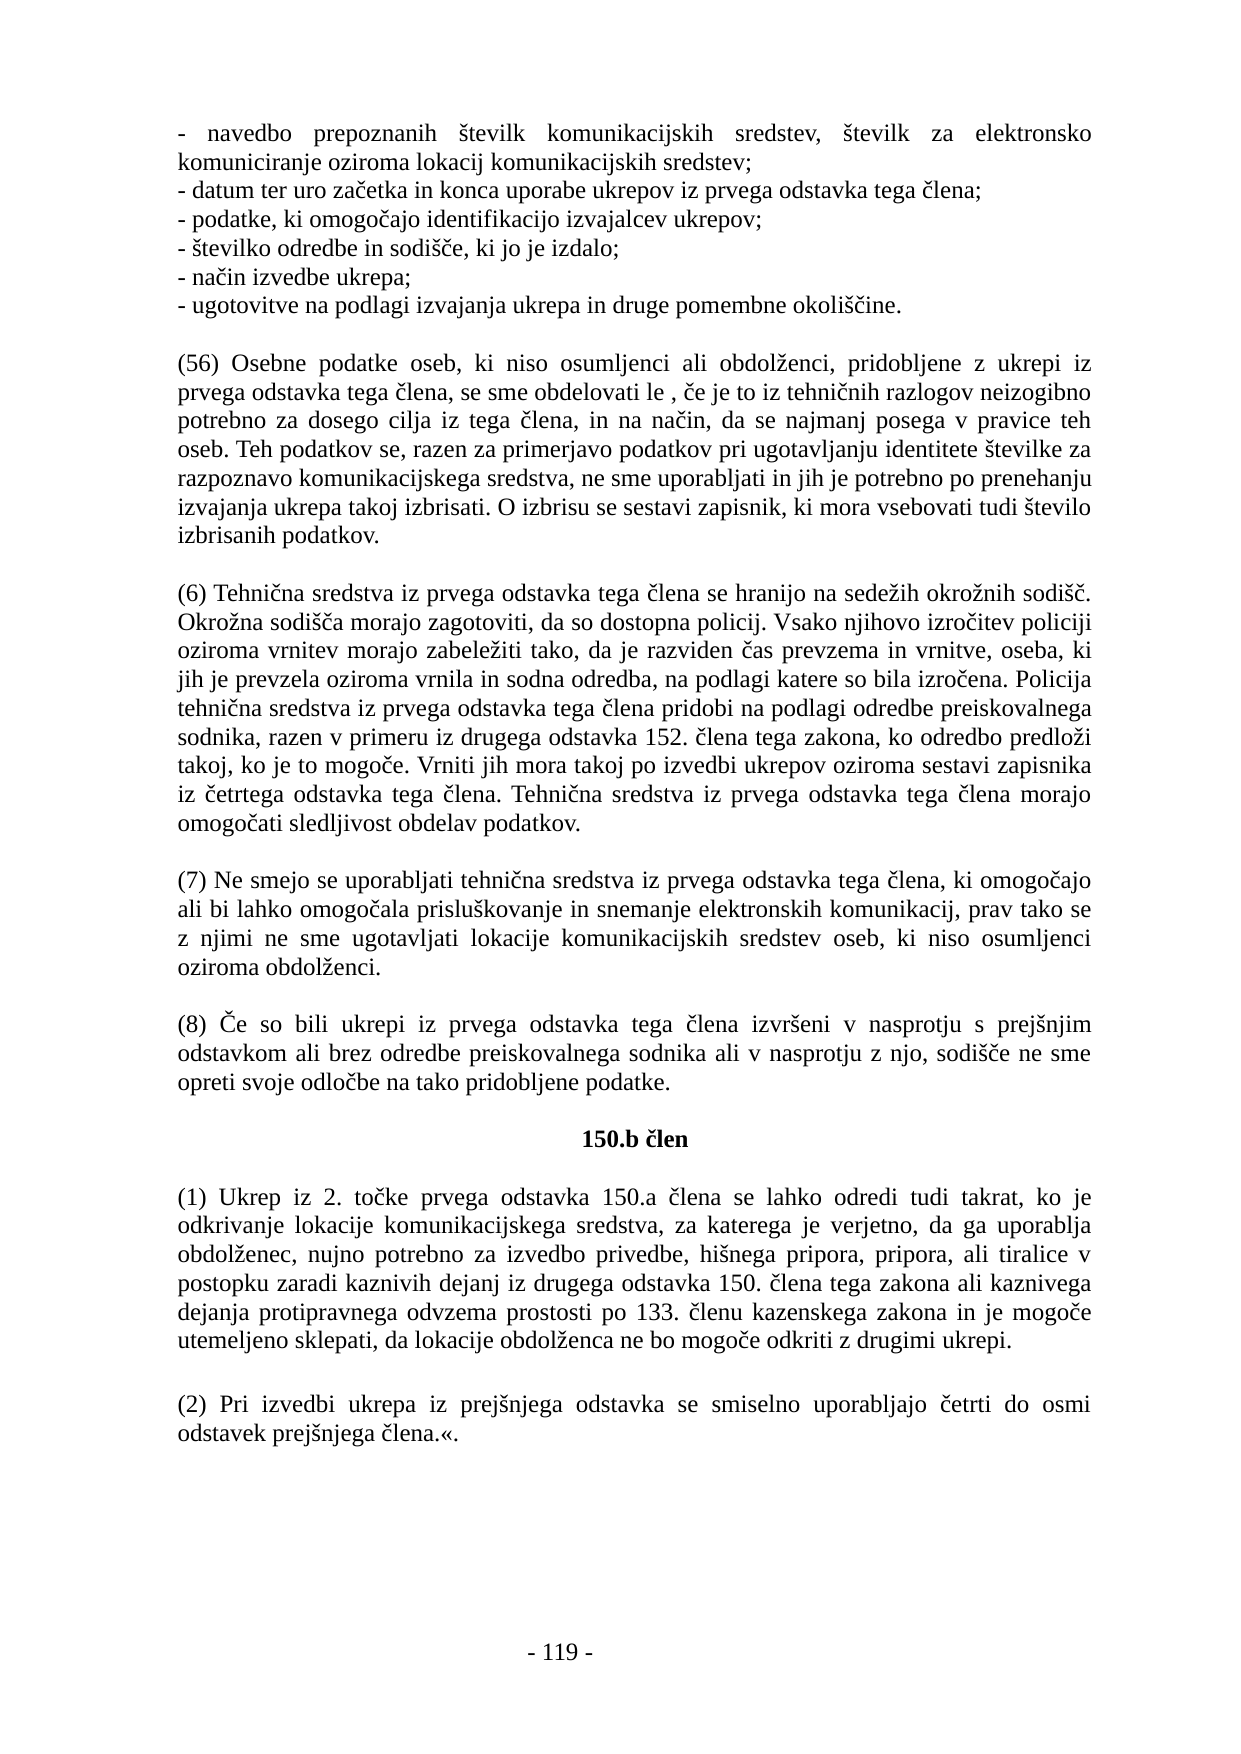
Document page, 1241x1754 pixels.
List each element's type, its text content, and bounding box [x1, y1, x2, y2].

text - način izvedbe ukrepa; [177, 262, 1093, 291]
text - podatke, ki omogočajo identifikacijo izvajalcev ukrepov; [177, 204, 1093, 233]
text (56) Osebne podatke oseb, ki niso osumljenci ali obdolženci, pridobljene z ukrepi iz prvega odstavka tega člena, se sme obdelovati le , če je to iz tehničnih razlogov neizogibno potrebno za dosego cilja iz tega člena, in na način, da se najmanj posega v pravice teh oseb. Teh podatkov se, razen za primerjavo podatkov pri ugotavljanju identitete številke za razpoznavo komunikacijskega sredstva, ne sme uporabljati in jih je potrebno po prenehanju izvajanja ukrepa takoj izbrisati. O izbrisu se sestavi zapisnik, ki mora vsebovati tudi število izbrisanih podatkov. [177, 348, 1093, 549]
text (1) Ukrep iz 2. točke prvega odstavka 150.a člena se lahko odredi tudi takrat, ko je odkrivanje lokacije komunikacijskega sredstva, za katerega je verjetno, da ga uporablja obdolženec, nujno potrebno za izvedbo privedbe, hišnega pripora, pripora, ali tiralice v postopku zaradi kaznivih dejanj iz drugega odstavka 150. člena tega zakona ali kaznivega dejanja protipravnega odvzema prostosti po 133. členu kazenskega zakona in je mogoče utemeljeno sklepati, da lokacije obdolženca ne bo mogoče odkriti z drugimi ukrepi. [177, 1182, 1093, 1354]
text (6) Tehnična sredstva iz prvega odstavka tega člena se hranijo na sedežih okrožnih sodišč. Okrožna sodišča morajo zagotoviti, da so dostopna policij. Vsako njihovo izročitev policiji oziroma vrnitev morajo zabeležiti tako, da je razviden čas prevzema in vrnitve, oseba, ki jih je prevzela oziroma vrnila in sodna odredba, na podlagi katere so bila izročena. Policija tehnična sredstva iz prvega odstavka tega člena pridobi na podlagi odredbe preiskovalnega sodnika, razen v primeru iz drugega odstavka 152. člena tega zakona, ko odredbo predloži takoj, ko je to mogoče. Vrniti jih mora takoj po izvedbi ukrepov oziroma sestavi zapisnika iz četrtega odstavka tega člena. Tehnična sredstva iz prvega odstavka tega člena morajo omogočati sledljivost obdelav podatkov. [177, 578, 1093, 837]
text 150.b člen [177, 1124, 1093, 1153]
text (7) Ne smejo se uporabljati tehnična sredstva iz prvega odstavka tega člena, ki omogočajo ali bi lahko omogočala prisluškovanje in snemanje elektronskih komunikacij, prav tako se z njimi ne sme ugotavljati lokacije komunikacijskih sredstev oseb, ki niso osumljenci oziroma obdolženci. [177, 866, 1093, 981]
text - datum ter uro začetka in konca uporabe ukrepov iz prvega odstavka tega člena; [177, 176, 1093, 204]
text - številko odredbe in sodišče, ki jo je izdalo; [177, 233, 1093, 262]
text (8) Če so bili ukrepi iz prvega odstavka tega člena izvršeni v nasprotju s prejšnjim odstavkom ali brez odredbe preiskovalnega sodnika ali v nasprotju z njo, sodišče ne sme opreti svoje odločbe na tako pridobljene podatke. [177, 1009, 1093, 1096]
text - ugotovitve na podlagi izvajanja ukrepa in druge pomembne okoliščine. [177, 291, 1093, 319]
text - navedbo prepoznanih številk komunikacijskih sredstev, številk za elektronsko komuniciranje oziroma lokacij komunikacijskih sredstev; [177, 118, 1093, 176]
text (2) Pri izvedbi ukrepa iz prejšnjega odstavka se smiselno uporabljajo četrti do osmi odstavek prejšnjega člena.«. [177, 1389, 1093, 1447]
